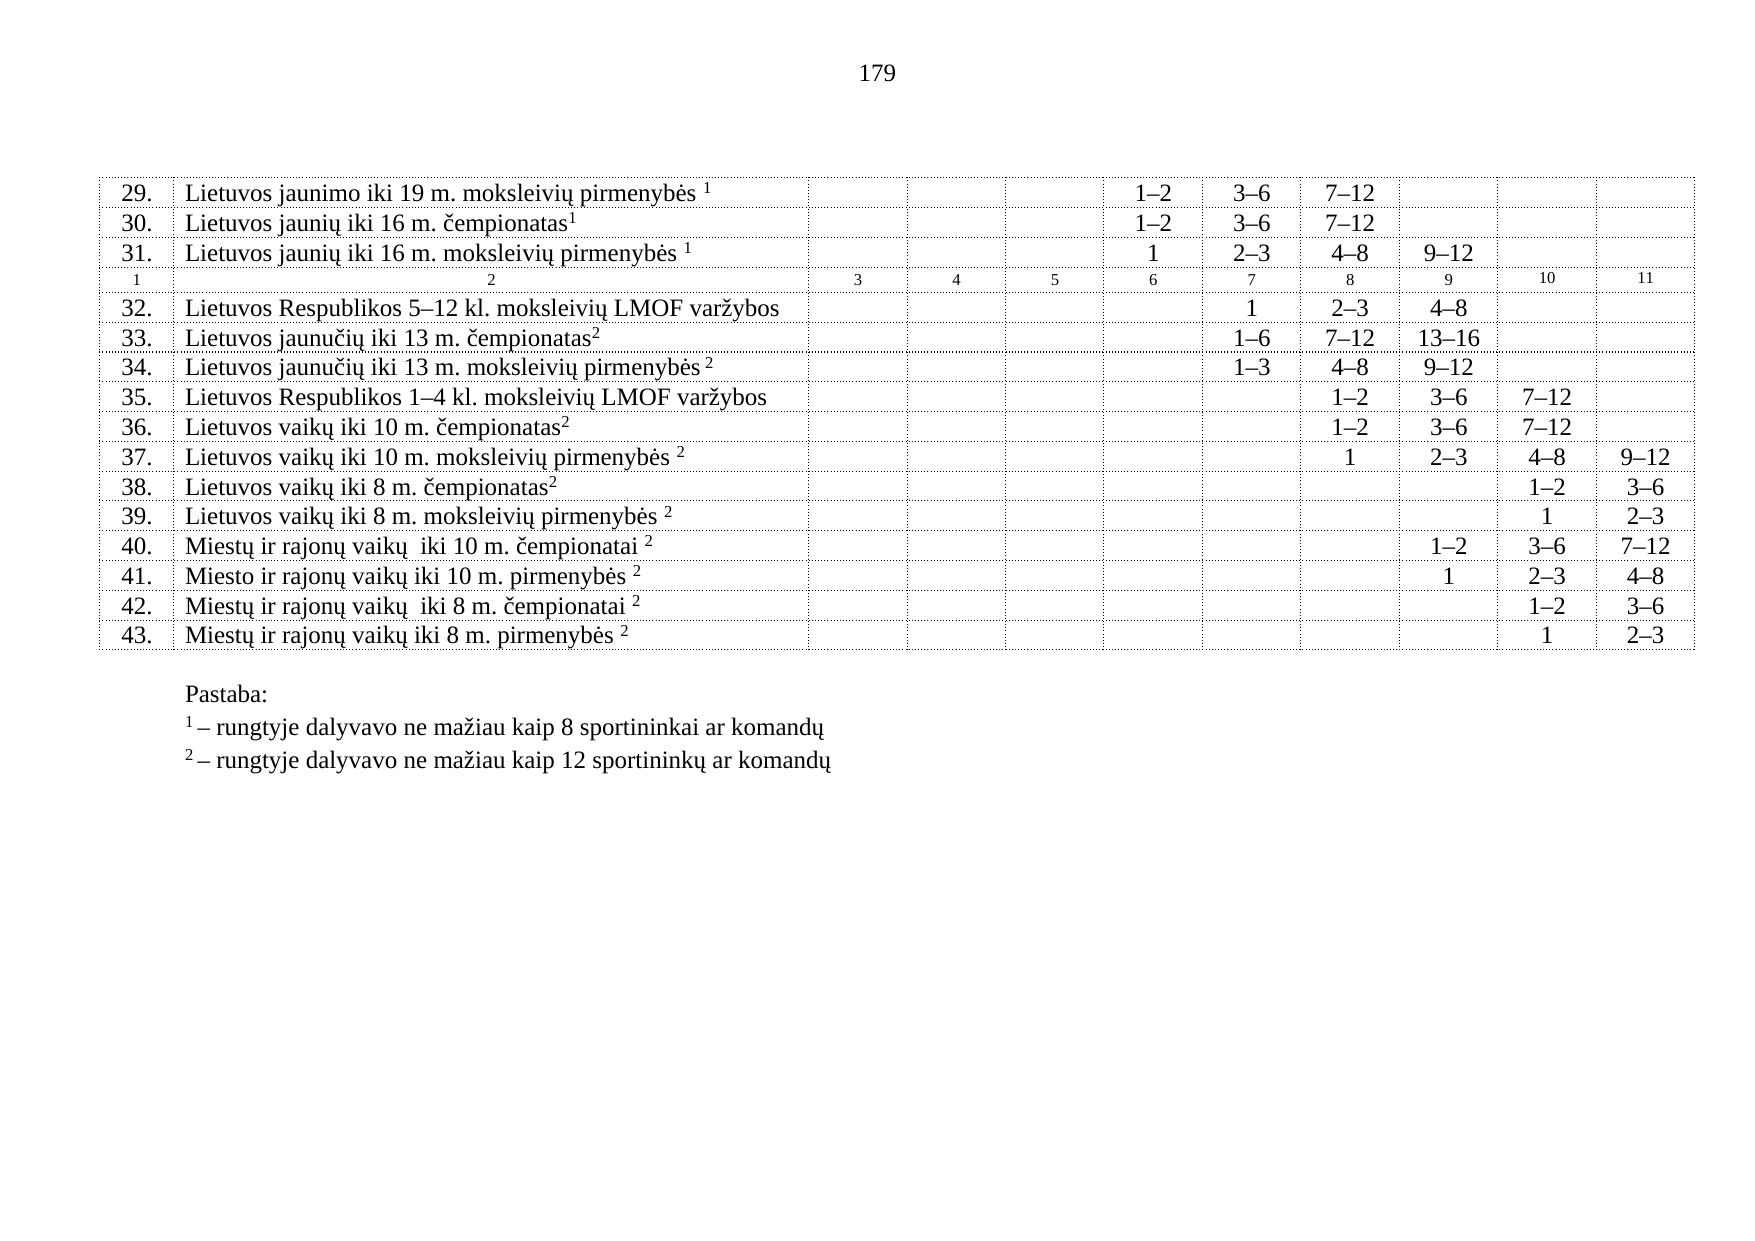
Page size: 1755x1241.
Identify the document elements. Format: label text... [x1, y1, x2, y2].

table_cell 8 [1301, 267, 1399, 292]
table_cell [1202, 560, 1301, 590]
table_cell 3–6 [1399, 411, 1498, 441]
table_cell Miestų ir rajonų vaikų iki 8 m. čempionatai 2 [174, 590, 808, 619]
table_cell 1–6 [1202, 322, 1301, 351]
table_cell 34. [100, 351, 174, 381]
table_cell [809, 381, 907, 411]
table_cell [1005, 620, 1104, 649]
table_cell 29. [100, 177, 174, 207]
table_cell [1202, 471, 1301, 500]
table_cell Lietuvos vaikų iki 10 m. moksleivių pirmenybės 2 [174, 441, 808, 471]
table_cell [907, 620, 1005, 649]
table_cell [1104, 500, 1202, 530]
table_cell [1498, 649, 1596, 679]
table_cell [907, 207, 1005, 237]
table_cell [1005, 411, 1104, 441]
table_cell [1104, 381, 1202, 411]
table_cell [100, 679, 174, 778]
table_cell 37. [100, 441, 174, 471]
table_cell [907, 590, 1005, 619]
table_cell [907, 177, 1005, 207]
table_cell [1104, 411, 1202, 441]
table_cell [907, 560, 1005, 590]
table_cell 32. [100, 292, 174, 322]
table_cell [1104, 649, 1202, 679]
table_cell [1399, 207, 1498, 237]
table_cell [1005, 590, 1104, 619]
table_cell 5 [1005, 267, 1104, 292]
table_cell [1399, 620, 1498, 649]
table_cell [1104, 590, 1202, 619]
table_cell 2 [174, 267, 808, 292]
table_cell [809, 207, 907, 237]
table_cell [1596, 237, 1694, 267]
table_cell [907, 351, 1005, 381]
table_cell [1399, 177, 1498, 207]
table_cell [1005, 471, 1104, 500]
table_cell [1104, 471, 1202, 500]
table_cell [907, 292, 1005, 322]
table_cell Lietuvos jaunių iki 16 m. moksleivių pirmenybės 1 [174, 237, 808, 267]
table_cell [809, 292, 907, 322]
table_cell [1005, 560, 1104, 590]
table_cell [1202, 441, 1301, 471]
table_cell 3–6 [1202, 207, 1301, 237]
table_cell [1202, 590, 1301, 619]
table_cell [1399, 500, 1498, 530]
table_cell [1498, 322, 1596, 351]
table_cell [1202, 620, 1301, 649]
table_cell [1202, 530, 1301, 560]
table_cell 1 [1202, 292, 1301, 322]
table_cell [1301, 530, 1399, 560]
table_cell [1301, 471, 1399, 500]
table_cell 3 [809, 267, 907, 292]
table_cell 1–2 [1301, 381, 1399, 411]
table_cell 1 [100, 267, 174, 292]
table_cell 30. [100, 207, 174, 237]
table_cell [809, 441, 907, 471]
table_cell [1104, 560, 1202, 590]
table_cell [809, 590, 907, 619]
table_cell 4–8 [1399, 292, 1498, 322]
table_cell [1104, 292, 1202, 322]
table_cell Miestų ir rajonų vaikų iki 8 m. pirmenybės 2 [174, 620, 808, 649]
table_cell 1–2 [1498, 471, 1596, 500]
table_cell [1301, 560, 1399, 590]
table_cell [1498, 207, 1596, 237]
table_cell [1104, 620, 1202, 649]
table_cell [1596, 322, 1694, 351]
table_cell [809, 411, 907, 441]
table_cell 4–8 [1498, 441, 1596, 471]
table_cell [907, 381, 1005, 411]
table_cell Lietuvos vaikų iki 8 m. čempionatas2 [174, 471, 808, 500]
table_cell [1399, 471, 1498, 500]
table_cell 33. [100, 322, 174, 351]
table_cell [1498, 351, 1596, 381]
table_cell [1005, 292, 1104, 322]
table_cell Pastaba: 1 – rungtyje dalyvavo ne mažiau kaip 8 sportininkai ar komandų 2 – rungtyje dalyvavo ne mažiau kaip 12 sportininkų ar komandų [174, 679, 1694, 778]
table_cell [1202, 649, 1301, 679]
table_cell [907, 530, 1005, 560]
table_cell [1202, 500, 1301, 530]
table_cell 3–6 [1498, 530, 1596, 560]
table_cell [1005, 351, 1104, 381]
table_cell [809, 530, 907, 560]
table_cell 2–3 [1202, 237, 1301, 267]
table_cell 4–8 [1301, 351, 1399, 381]
table_cell [1005, 237, 1104, 267]
table_cell 2–3 [1399, 441, 1498, 471]
table_cell 4 [907, 267, 1005, 292]
table_cell [1301, 620, 1399, 649]
table_cell [174, 649, 808, 679]
table_cell 7 [1202, 267, 1301, 292]
table_cell Lietuvos jaunučių iki 13 m. moksleivių pirmenybės 2 [174, 351, 808, 381]
table_cell 1–2 [1301, 411, 1399, 441]
table_cell [1498, 237, 1596, 267]
table_cell [1596, 177, 1694, 207]
table_cell [809, 620, 907, 649]
table_cell [1005, 322, 1104, 351]
table_cell 1–2 [1104, 177, 1202, 207]
table_cell 3–6 [1399, 381, 1498, 411]
table_cell 3–6 [1596, 471, 1694, 500]
table_cell [1301, 649, 1399, 679]
table_cell [1202, 381, 1301, 411]
table_cell [1202, 411, 1301, 441]
table_cell 2–3 [1596, 500, 1694, 530]
table_cell 7–12 [1301, 177, 1399, 207]
table_cell [809, 351, 907, 381]
table_cell 7–12 [1498, 381, 1596, 411]
table_cell [809, 322, 907, 351]
table_cell 36. [100, 411, 174, 441]
table_cell [809, 237, 907, 267]
table_cell [809, 177, 907, 207]
table_cell 1 [1301, 441, 1399, 471]
table_cell [1104, 351, 1202, 381]
table_cell 11 [1596, 267, 1694, 292]
table_cell [1005, 441, 1104, 471]
table_cell 1 [1498, 500, 1596, 530]
table_cell Lietuvos Respublikos 1–4 kl. moksleivių LMOF varžybos [174, 381, 808, 411]
table_cell 41. [100, 560, 174, 590]
table_cell Miesto ir rajonų vaikų iki 10 m. pirmenybės 2 [174, 560, 808, 590]
table_cell 2–3 [1498, 560, 1596, 590]
table_cell [1498, 292, 1596, 322]
table_cell 2–3 [1596, 620, 1694, 649]
table_cell [907, 441, 1005, 471]
table_cell [1005, 500, 1104, 530]
table_cell 1 [1498, 620, 1596, 649]
table_cell Miestų ir rajonų vaikų iki 10 m. čempionatai 2 [174, 530, 808, 560]
table_cell 42. [100, 590, 174, 619]
table_cell 7–12 [1301, 322, 1399, 351]
table_cell [1005, 381, 1104, 411]
table_cell [1596, 351, 1694, 381]
table_cell 1 [1104, 237, 1202, 267]
table_cell 4–8 [1596, 560, 1694, 590]
table_cell [809, 649, 907, 679]
table_cell [1005, 177, 1104, 207]
table_cell [809, 471, 907, 500]
table_cell 4–8 [1301, 237, 1399, 267]
table_cell [907, 471, 1005, 500]
table_cell [907, 500, 1005, 530]
table_cell 1–2 [1498, 590, 1596, 619]
table_cell [1498, 177, 1596, 207]
table_cell 1–2 [1399, 530, 1498, 560]
table_cell Lietuvos Respublikos 5–12 kl. moksleivių LMOF varžybos [174, 292, 808, 322]
table_cell [1596, 207, 1694, 237]
table_cell 35. [100, 381, 174, 411]
table_cell 31. [100, 237, 174, 267]
table_cell 1 [1399, 560, 1498, 590]
table_cell [1596, 649, 1694, 679]
table_cell [809, 560, 907, 590]
table_cell Lietuvos jaunimo iki 19 m. moksleivių pirmenybės 1 [174, 177, 808, 207]
table_cell 9 [1399, 267, 1498, 292]
table_cell 10 [1498, 267, 1596, 292]
table_cell [1596, 292, 1694, 322]
table_cell Lietuvos jaunių iki 16 m. čempionatas1 [174, 207, 808, 237]
table_cell 43. [100, 620, 174, 649]
table_cell 38. [100, 471, 174, 500]
table_cell [809, 500, 907, 530]
table_cell [907, 411, 1005, 441]
table_cell [1005, 649, 1104, 679]
table_cell 3–6 [1202, 177, 1301, 207]
table_cell 39. [100, 500, 174, 530]
table_cell [907, 649, 1005, 679]
table_cell 3–6 [1596, 590, 1694, 619]
table_cell 9–12 [1399, 351, 1498, 381]
table_cell [1005, 207, 1104, 237]
table_cell 9–12 [1399, 237, 1498, 267]
table_cell 1–2 [1104, 207, 1202, 237]
table_cell [100, 649, 174, 679]
table_cell [1301, 500, 1399, 530]
table_cell 9–12 [1596, 441, 1694, 471]
table_cell Lietuvos jaunučių iki 13 m. čempionatas2 [174, 322, 808, 351]
table_cell [1005, 530, 1104, 560]
table_cell 1–3 [1202, 351, 1301, 381]
table_cell [1104, 441, 1202, 471]
table_cell [1301, 590, 1399, 619]
table_cell 7–12 [1301, 207, 1399, 237]
table_cell [907, 237, 1005, 267]
table_cell [1596, 381, 1694, 411]
table_cell Lietuvos vaikų iki 10 m. čempionatas2 [174, 411, 808, 441]
table_cell [1399, 649, 1498, 679]
table_cell [1399, 590, 1498, 619]
table_cell Lietuvos vaikų iki 8 m. moksleivių pirmenybės 2 [174, 500, 808, 530]
table_cell 40. [100, 530, 174, 560]
table_cell 6 [1104, 267, 1202, 292]
table_cell [1104, 322, 1202, 351]
table_cell 13–16 [1399, 322, 1498, 351]
table_cell [907, 322, 1005, 351]
table_cell [1596, 411, 1694, 441]
table_cell 7–12 [1498, 411, 1596, 441]
table_cell [1104, 530, 1202, 560]
table_cell 7–12 [1596, 530, 1694, 560]
table_cell 2–3 [1301, 292, 1399, 322]
